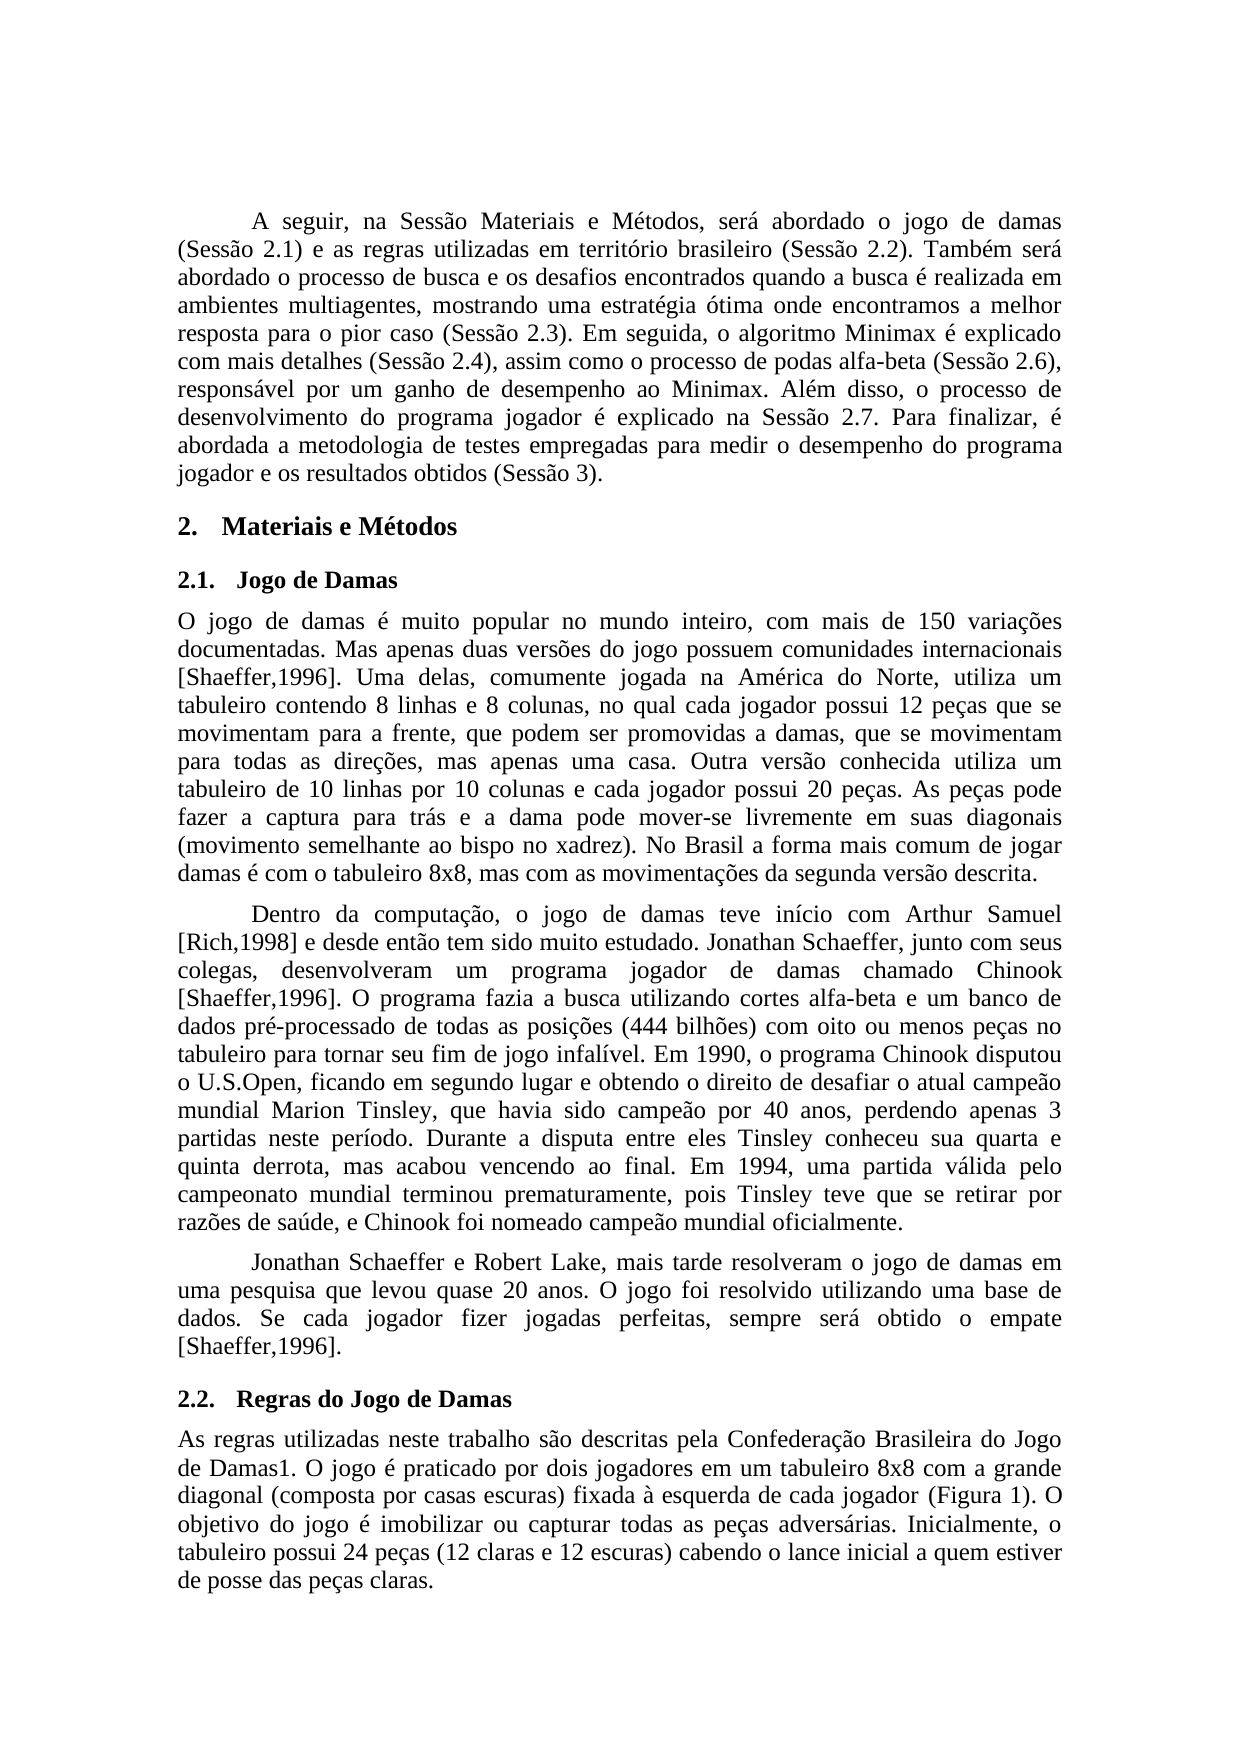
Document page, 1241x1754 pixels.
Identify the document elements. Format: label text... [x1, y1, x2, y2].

text A seguir, na Sessão Materiais e Métodos, será abordado o jogo de damas (Sessão 2.1) e as regras utilizadas em território brasileiro (Sessão 2.2). Também será abordado o processo de busca e os desafios encontrados quando a busca é realizada em ambientes multiagentes, mostrando uma estratégia ótima onde encontramos a melhor resposta para o pior caso (Sessão 2.3). Em seguida, o algoritmo Minimax é explicado com mais detalhes (Sessão 2.4), assim como o processo de podas alfa-beta (Sessão 2.6), responsável por um ganho de desempenho ao Minimax. Além disso, o processo de desenvolvimento do programa jogador é explicado na Sessão 2.7. Para finalizar, é abordada a metodologia de testes empregadas para medir o desempenho do programa jogador e os resultados obtidos (Sessão 3). [177, 207, 1063, 487]
text O jogo de damas é muito popular no mundo inteiro, com mais de 150 variações documentadas. Mas apenas duas versões do jogo possuem comunidades internacionais [Shaeffer,1996]. Uma delas, comumente jogada na América do Norte, utiliza um tabuleiro contendo 8 linhas e 8 colunas, no qual cada jogador possui 12 peças que se movimentam para a frente, que podem ser promovidas a damas, que se movimentam para todas as direções, mas apenas uma casa. Outra versão conhecida utiliza um tabuleiro de 10 linhas por 10 colunas e cada jogador possui 20 peças. As peças pode fazer a captura para trás e a dama pode mover-se livremente em suas diagonais (movimento semelhante ao bispo no xadrez). No Brasil a forma mais comum de jogar damas é com o tabuleiro 8x8, mas com as movimentações da segunda versão descrita. [177, 607, 1063, 887]
title Jogo de Damas [177, 566, 1063, 594]
text As regras utilizadas neste trabalho são descritas pela Confederação Brasileira do Jogo de Damas1. O jogo é praticado por dois jogadores em um tabuleiro 8x8 com a grande diagonal (composta por casas escuras) fixada à esquerda de cada jogador (Figura 1). O objetivo do jogo é imobilizar ou capturar todas as peças adversárias. Inicialmente, o tabuleiro possui 24 peças (12 claras e 12 escuras) cabendo o lance inicial a quem estiver de posse das peças claras. [177, 1425, 1063, 1593]
title Regras do Jogo de Damas [177, 1385, 1063, 1413]
title Materiais e Métodos [177, 512, 1063, 542]
text Dentro da computação, o jogo de damas teve início com Arthur Samuel [Rich,1998] e desde então tem sido muito estudado. Jonathan Schaeffer, junto com seus colegas, desenvolveram um programa jogador de damas chamado Chinook [Shaeffer,1996]. O programa fazia a busca utilizando cortes alfa-beta e um banco de dados pré-processado de todas as posições (444 bilhões) com oito ou menos peças no tabuleiro para tornar seu fim de jogo infalível. Em 1990, o programa Chinook disputou o U.S.Open, ficando em segundo lugar e obtendo o direito de desafiar o atual campeão mundial Marion Tinsley, que havia sido campeão por 40 anos, perdendo apenas 3 partidas neste período. Durante a disputa entre eles Tinsley conheceu sua quarta e quinta derrota, mas acabou vencendo ao final. Em 1994, uma partida válida pelo campeonato mundial terminou prematuramente, pois Tinsley teve que se retirar por razões de saúde, e Chinook foi nomeado campeão mundial oficialmente. [177, 899, 1063, 1236]
text Jonathan Schaeffer e Robert Lake, mais tarde resolveram o jogo de damas em uma pesquisa que levou quase 20 anos. O jogo foi resolvido utilizando uma base de dados. Se cada jogador fizer jogadas perfeitas, sempre será obtido o empate [Shaeffer,1996]. [177, 1248, 1063, 1360]
